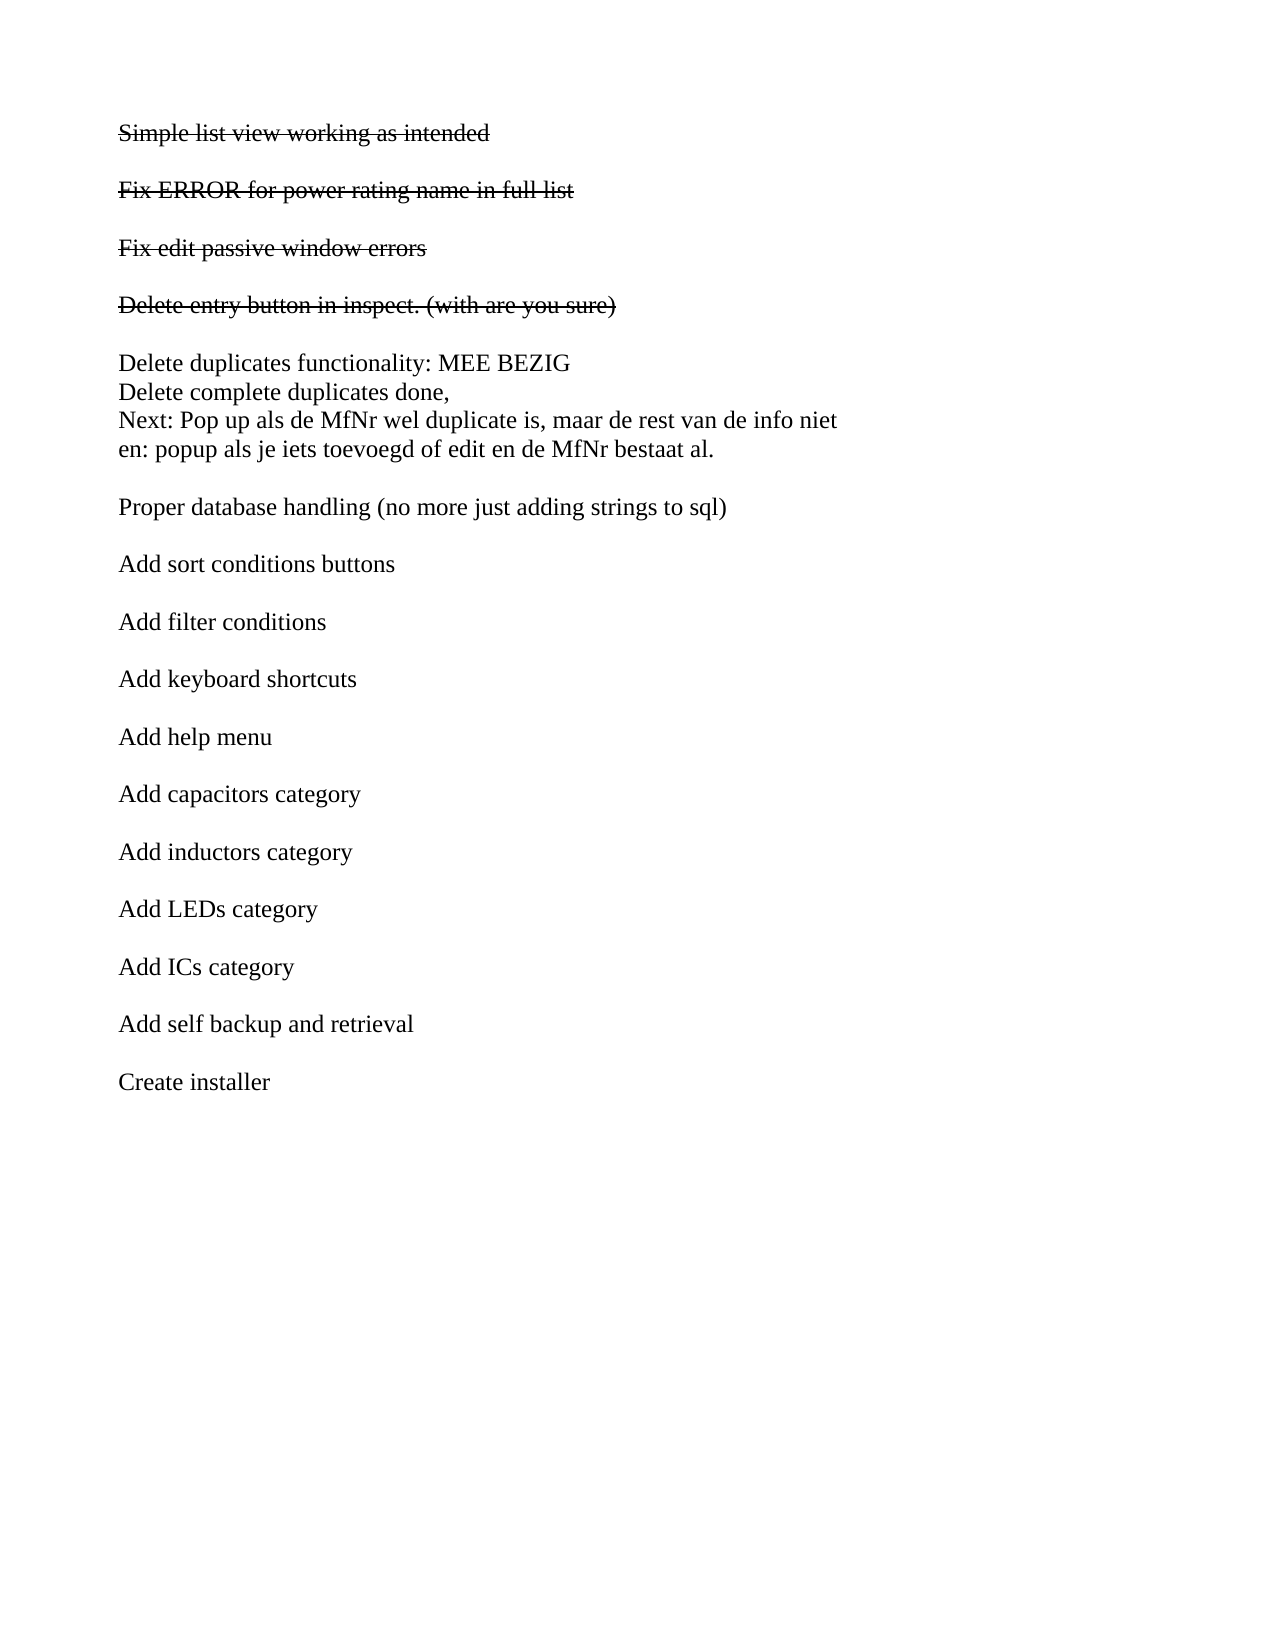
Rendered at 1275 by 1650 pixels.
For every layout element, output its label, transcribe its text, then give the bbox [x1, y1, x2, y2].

text Proper database handling (no more just adding strings to sql) [118, 492, 1157, 521]
text Add filter conditions [118, 607, 1157, 636]
text Add LEDs category [118, 894, 1157, 923]
text Add keyboard shortcuts [118, 664, 1157, 693]
text Simple list view working as intended [118, 118, 1157, 147]
text Add self backup and retrieval [118, 1009, 1157, 1038]
text Fix ERROR for power rating name in full list [118, 176, 1157, 204]
text Delete complete duplicates done, [118, 377, 1157, 406]
text Fix edit passive window errors [118, 233, 1157, 262]
text Next: Pop up als de MfNr wel duplicate is, maar de rest van de info niet en: popup als je iets toevoegd of edit en de MfNr bestaat al. [118, 406, 1157, 463]
text Delete entry button in inspect. (with are you sure) [118, 291, 1157, 319]
text Add ICs category [118, 952, 1157, 981]
text Add capacitors category [118, 779, 1157, 808]
text Add help menu [118, 722, 1157, 751]
text Delete duplicates functionality: MEE BEZIG [118, 348, 1157, 377]
text Create installer [118, 1067, 1157, 1096]
text Add inductors category [118, 837, 1157, 866]
text Add sort conditions buttons [118, 549, 1157, 578]
